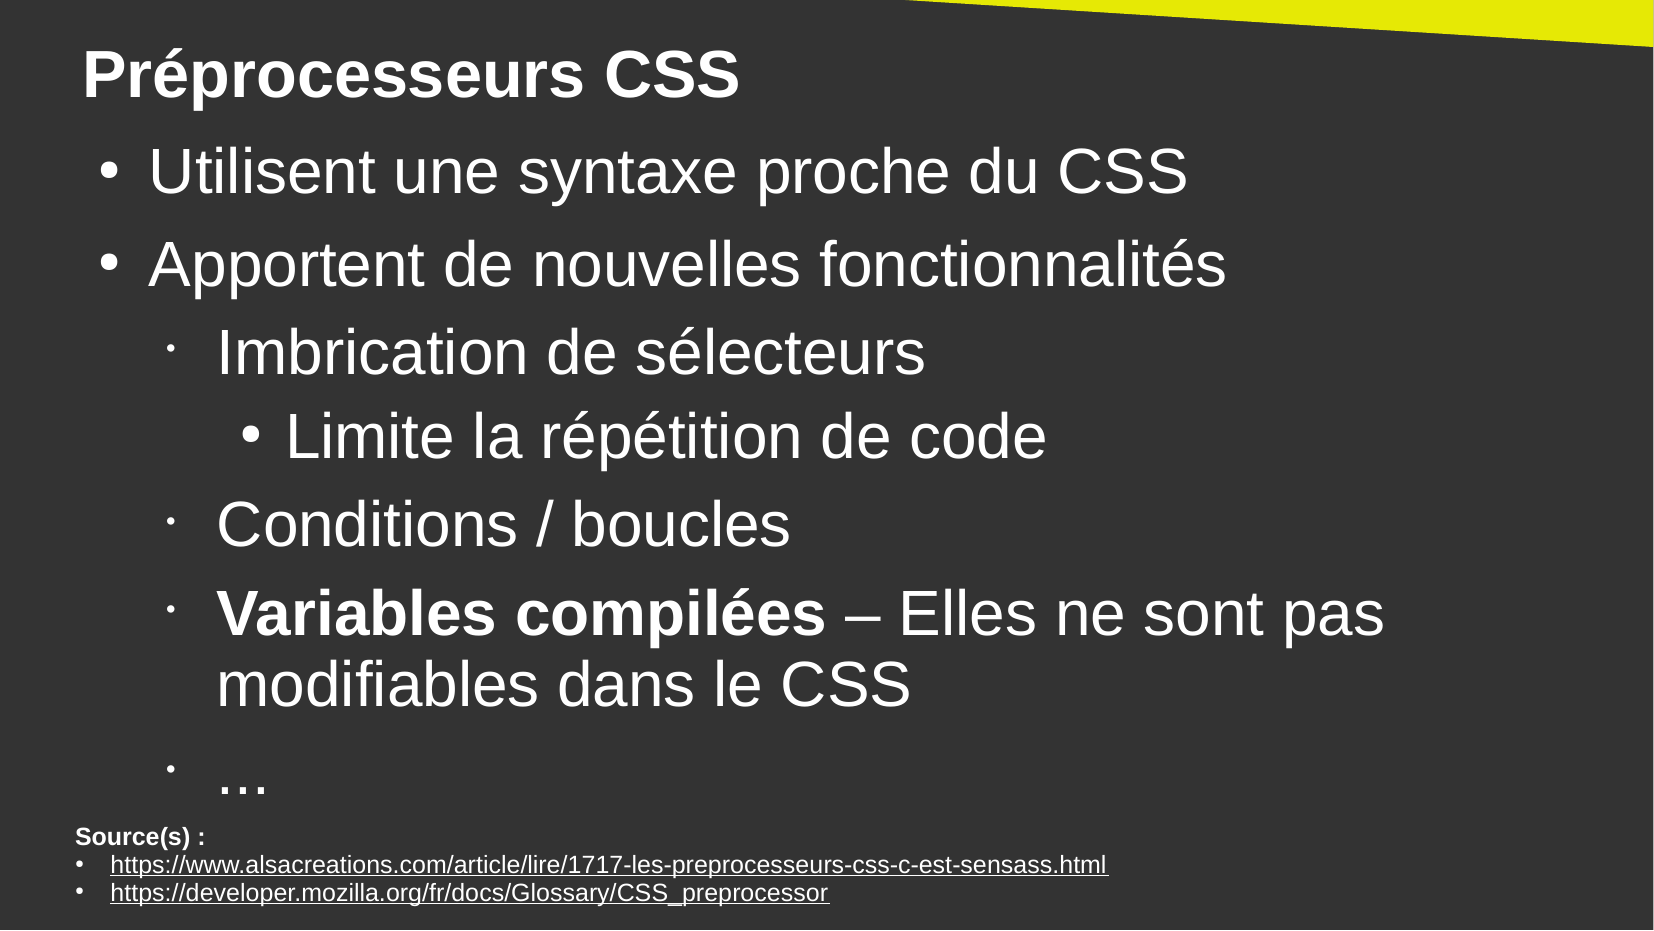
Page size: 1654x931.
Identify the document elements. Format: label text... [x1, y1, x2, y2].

title Préprocesseurs CSS [82, 37, 1571, 114]
list Utilisent une syntaxe proche du CSS Apportent de nouvelles fonctionnalités Imbrication de sélecteurs Limite la répétition de code Conditions / boucles Variables compilées – Elles ne sont pas modifiables dans le CSS ... [80, 135, 1620, 816]
text_box [905, 0, 1654, 48]
text_box Source(s) : https://www.alsacreations.com/article/lire/1717-les-preprocesseurs-css-c-est-sensass.html https://developer.mozilla.org/fr/docs/Glossary/CSS_preprocessor [60, 815, 1546, 929]
